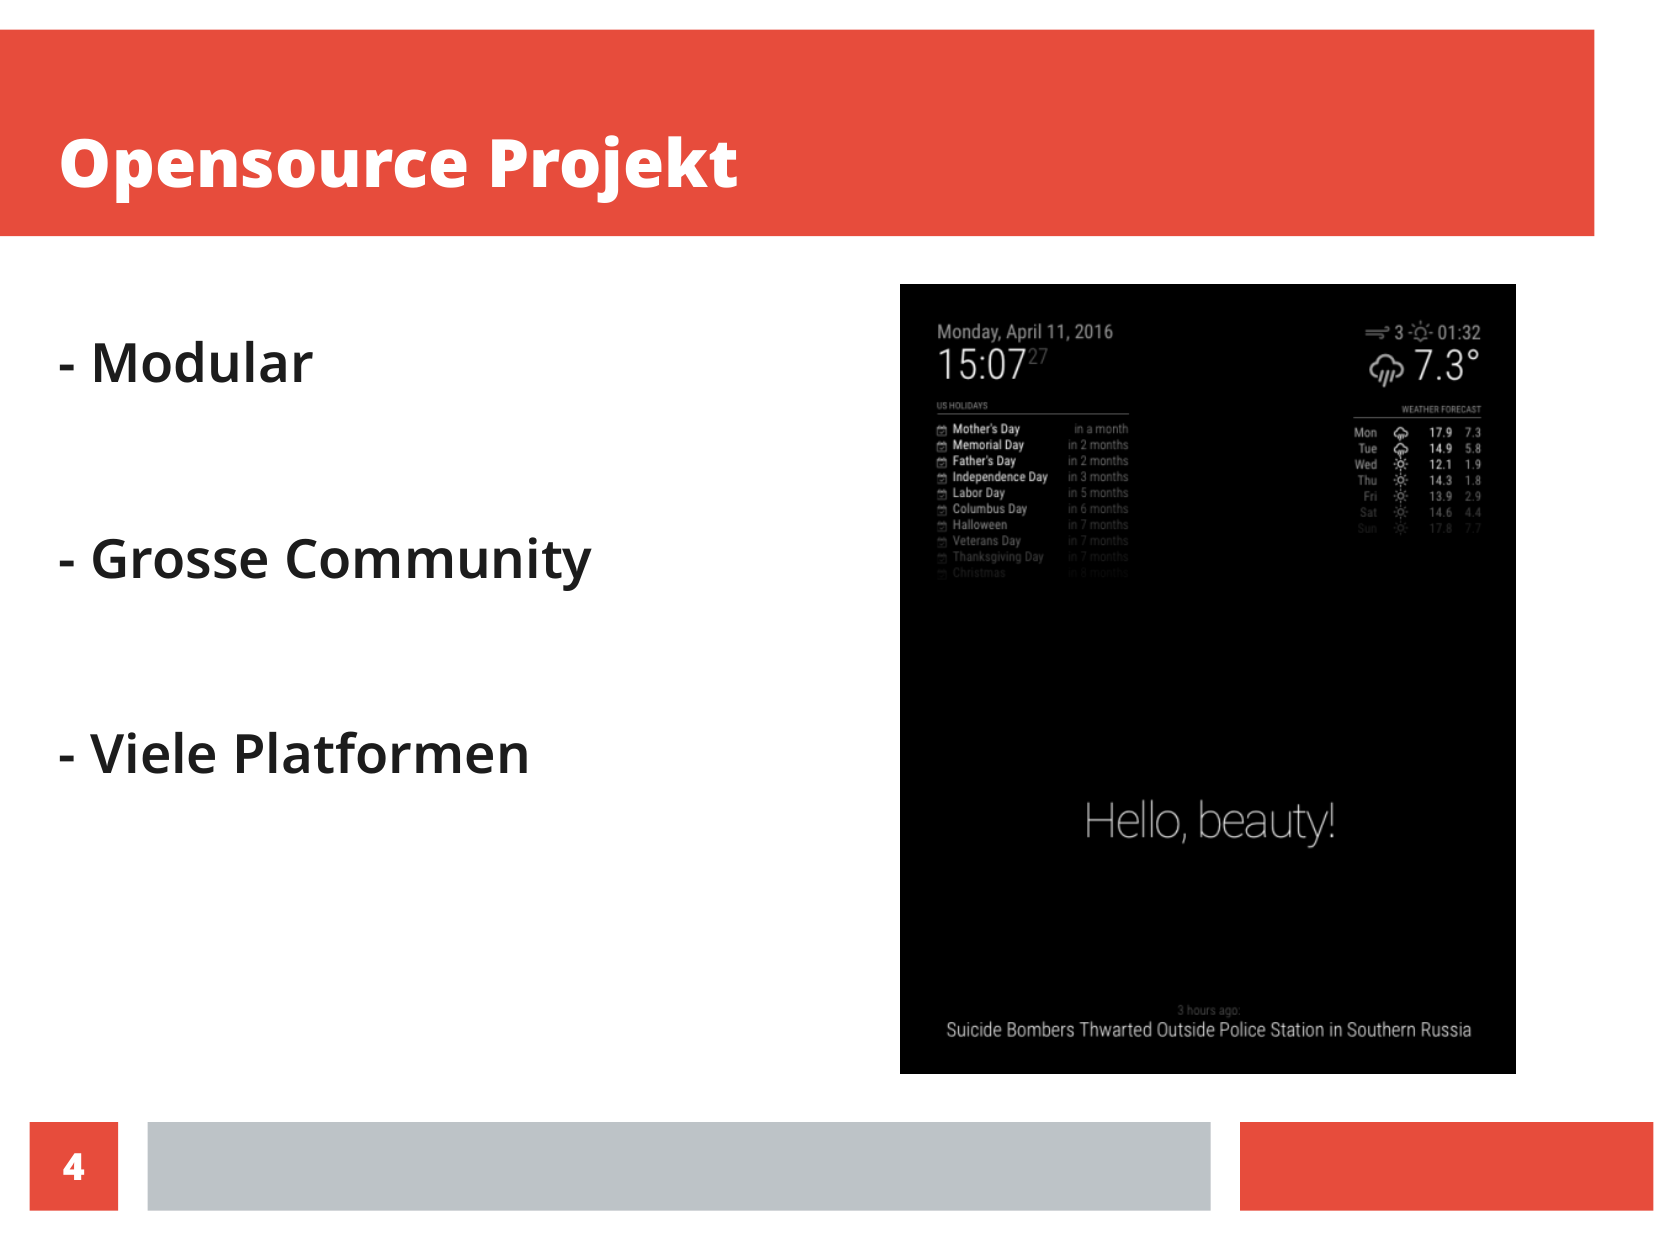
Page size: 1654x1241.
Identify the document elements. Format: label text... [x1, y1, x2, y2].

picture [900, 284, 1516, 1074]
title Opensource Projekt [59, 59, 1595, 207]
list - Modular - Grosse Community - Viele Platformen [59, 324, 1565, 1093]
